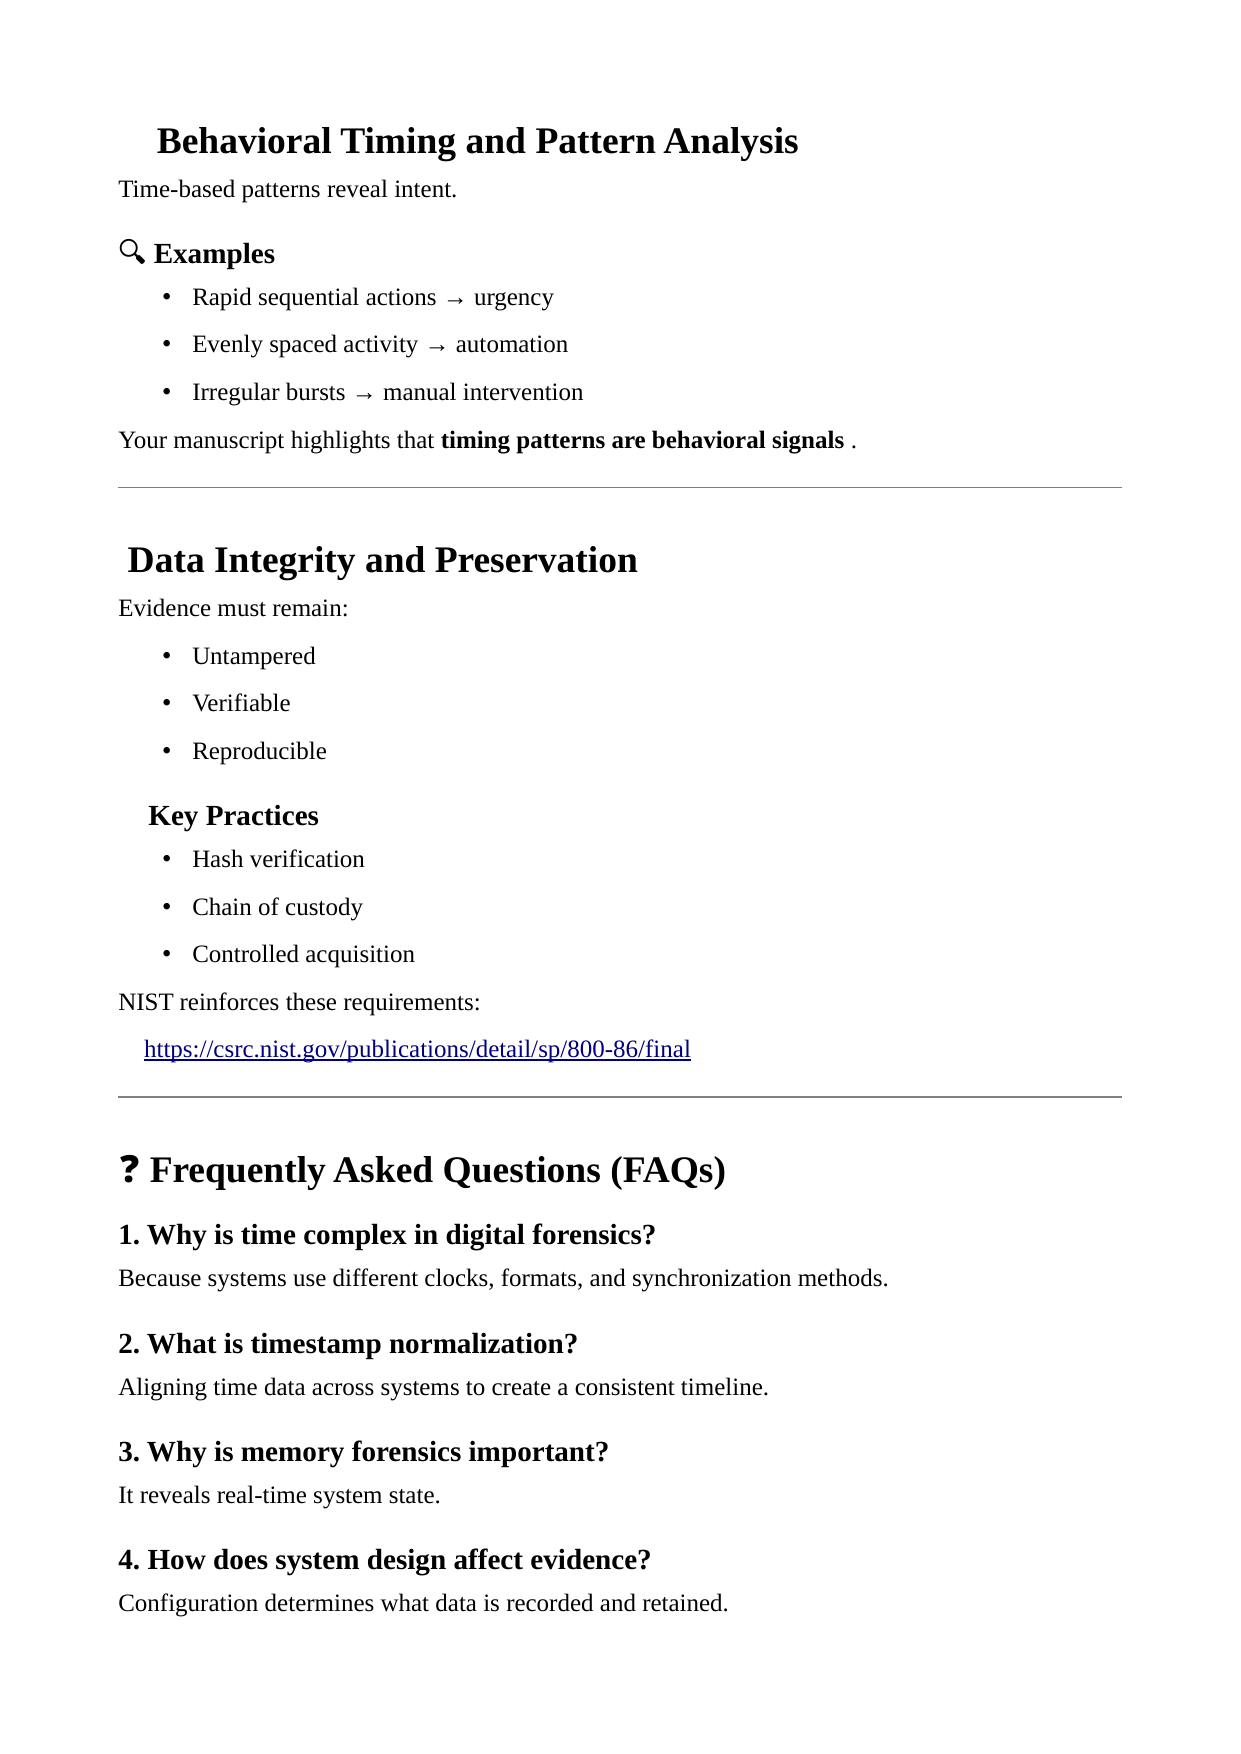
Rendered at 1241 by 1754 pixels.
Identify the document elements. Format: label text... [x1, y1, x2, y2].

subtitle ❓ Frequently Asked Questions (FAQs) [118, 1147, 1122, 1190]
subtitle 🔐 Key Practices [118, 798, 1122, 832]
list Hash verification [162, 844, 1122, 873]
list Irregular bursts → manual intervention [162, 377, 1122, 406]
list Reproducible [162, 736, 1122, 765]
subtitle 🧠 Behavioral Timing and Pattern Analysis [118, 118, 1122, 161]
list Controlled acquisition [162, 939, 1122, 968]
text Aligning time data across systems to create a consistent timeline. [118, 1372, 1122, 1401]
text Configuration determines what data is recorded and retained. [118, 1588, 1122, 1617]
list Chain of custody [162, 892, 1122, 921]
text Because systems use different clocks, formats, and synchronization methods. [118, 1263, 1122, 1292]
subtitle 1. Why is time complex in digital forensics? [118, 1217, 1122, 1251]
text 🔗 https://csrc.nist.gov/publications/detail/sp/800-86/final [118, 1034, 1122, 1063]
text Time-based patterns reveal intent. [118, 174, 1122, 202]
list Evenly spaced activity → automation [162, 329, 1122, 358]
text It reveals real-time system state. [118, 1480, 1122, 1509]
subtitle 2. What is timestamp normalization? [118, 1326, 1122, 1359]
list Verifiable [162, 688, 1122, 717]
text Evidence must remain: [118, 593, 1122, 622]
subtitle 3. Why is memory forensics important? [118, 1434, 1122, 1467]
text NIST reinforces these requirements: [118, 987, 1122, 1016]
list Rapid sequential actions → urgency [162, 282, 1122, 311]
text Your manuscript highlights that timing patterns are behavioral signals . [118, 425, 1122, 453]
list Untampered [162, 641, 1122, 669]
subtitle 🛡️ Data Integrity and Preservation [118, 537, 1122, 581]
subtitle 🔍 Examples [118, 236, 1122, 269]
subtitle 4. How does system design affect evidence? [118, 1542, 1122, 1576]
